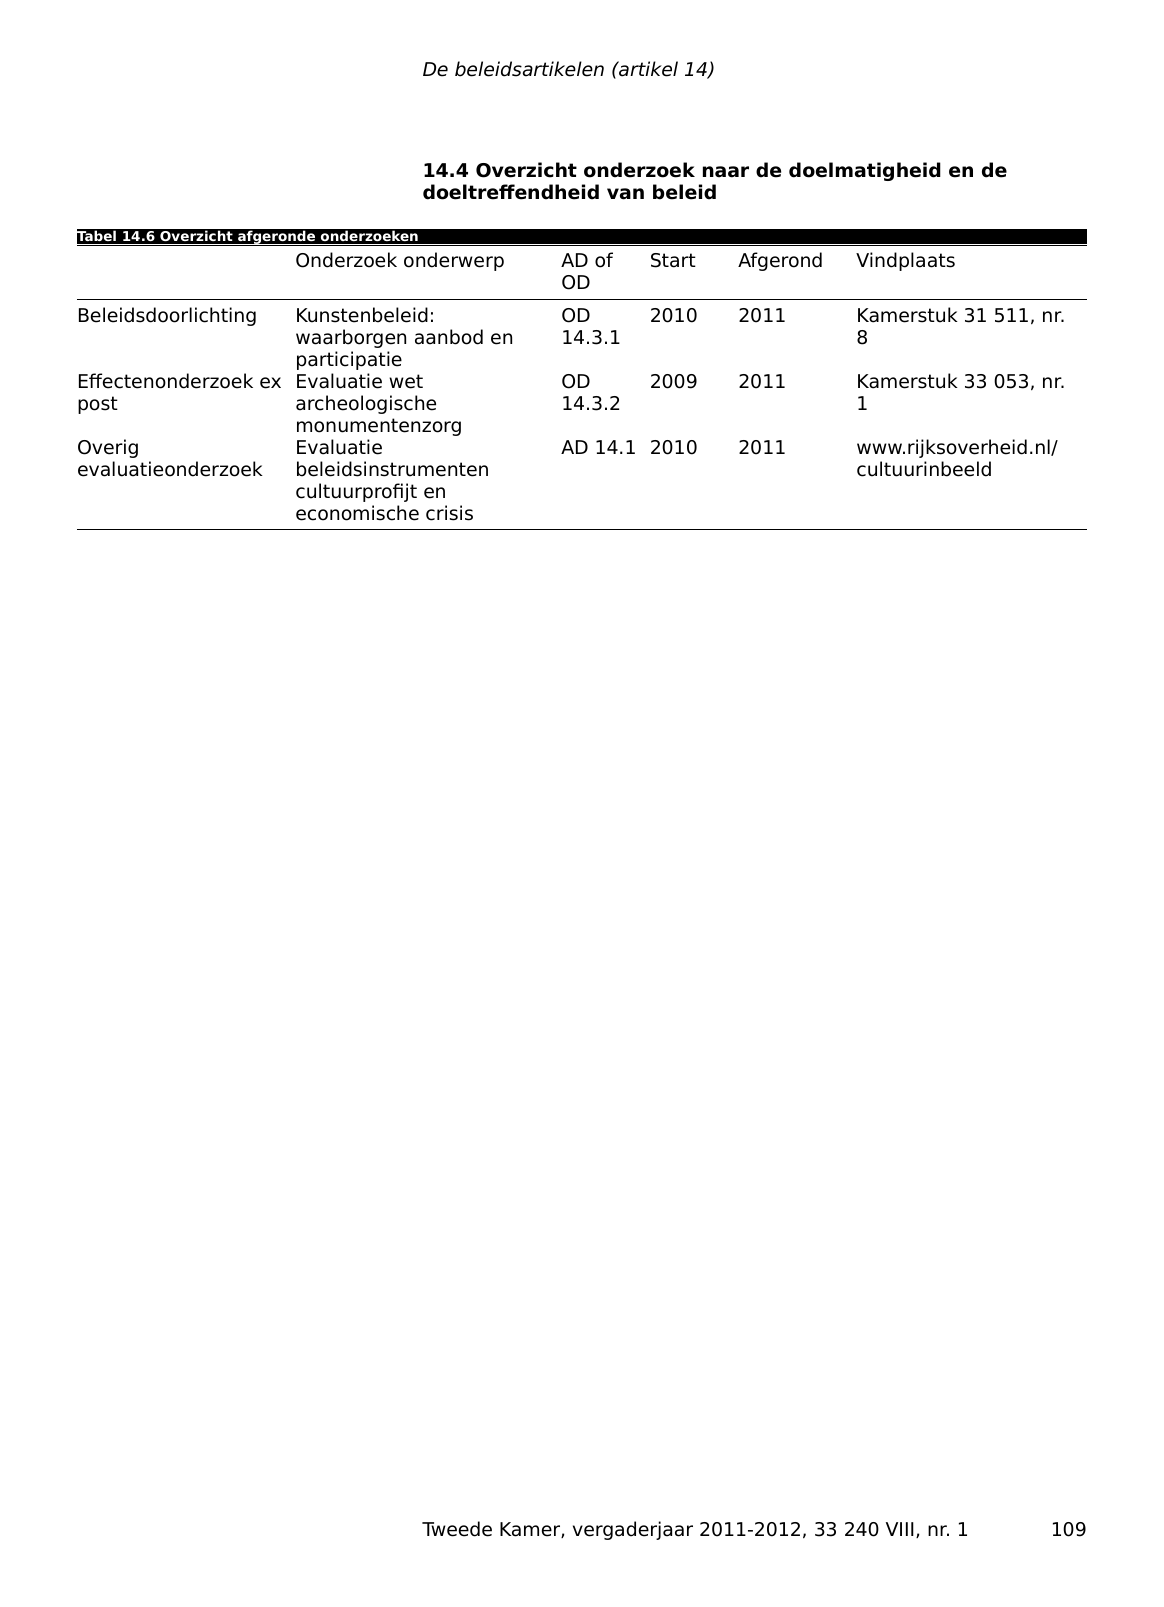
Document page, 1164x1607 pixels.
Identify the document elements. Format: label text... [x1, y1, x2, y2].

table_cell Overig evaluatieonderzoek [77, 437, 289, 529]
table_cell AD 14.1 [555, 437, 644, 529]
table_cell 2011 [732, 437, 850, 529]
table_cell Evaluatie beleidsinstrumenten cultuurprofijt en economische crisis [289, 437, 555, 529]
table_cell Vindplaats [850, 246, 1087, 299]
table_cell 2010 [644, 437, 732, 529]
table_cell OD 14.3.1 [555, 300, 644, 371]
table_cell Evaluatie wet archeologische monumentenzorg [289, 371, 555, 437]
table_cell Afgerond [732, 246, 850, 299]
table_cell 2010 [644, 300, 732, 371]
table_cell Start [644, 246, 732, 299]
table_cell OD 14.3.2 [555, 371, 644, 437]
table_cell Kamerstuk 33 053, nr. 1 [850, 371, 1087, 437]
table_cell 2009 [644, 371, 732, 437]
table_cell [77, 246, 289, 299]
table_cell 2011 [732, 300, 850, 371]
table_cell Beleidsdoorlichting [77, 300, 289, 371]
table_cell AD of OD [555, 246, 644, 299]
table_cell Effectenonderzoek ex post [77, 371, 289, 437]
table_cell Kamerstuk 31 511, nr. 8 [850, 300, 1087, 371]
table_cell 2011 [732, 371, 850, 437]
table_header Tabel 14.6 Overzicht afgeronde onderzoeken [77, 229, 1087, 244]
table_cell www.rijksoverheid.nl/ cultuurinbeeld [850, 437, 1087, 529]
subtitle 14.4 Overzicht onderzoek naar de doelmatigheid en de doeltreffendheid van beleid [422, 160, 1087, 204]
table_cell Kunstenbeleid: waarborgen aanbod en participatie [289, 300, 555, 371]
table_cell Onderzoek onderwerp [289, 246, 555, 299]
